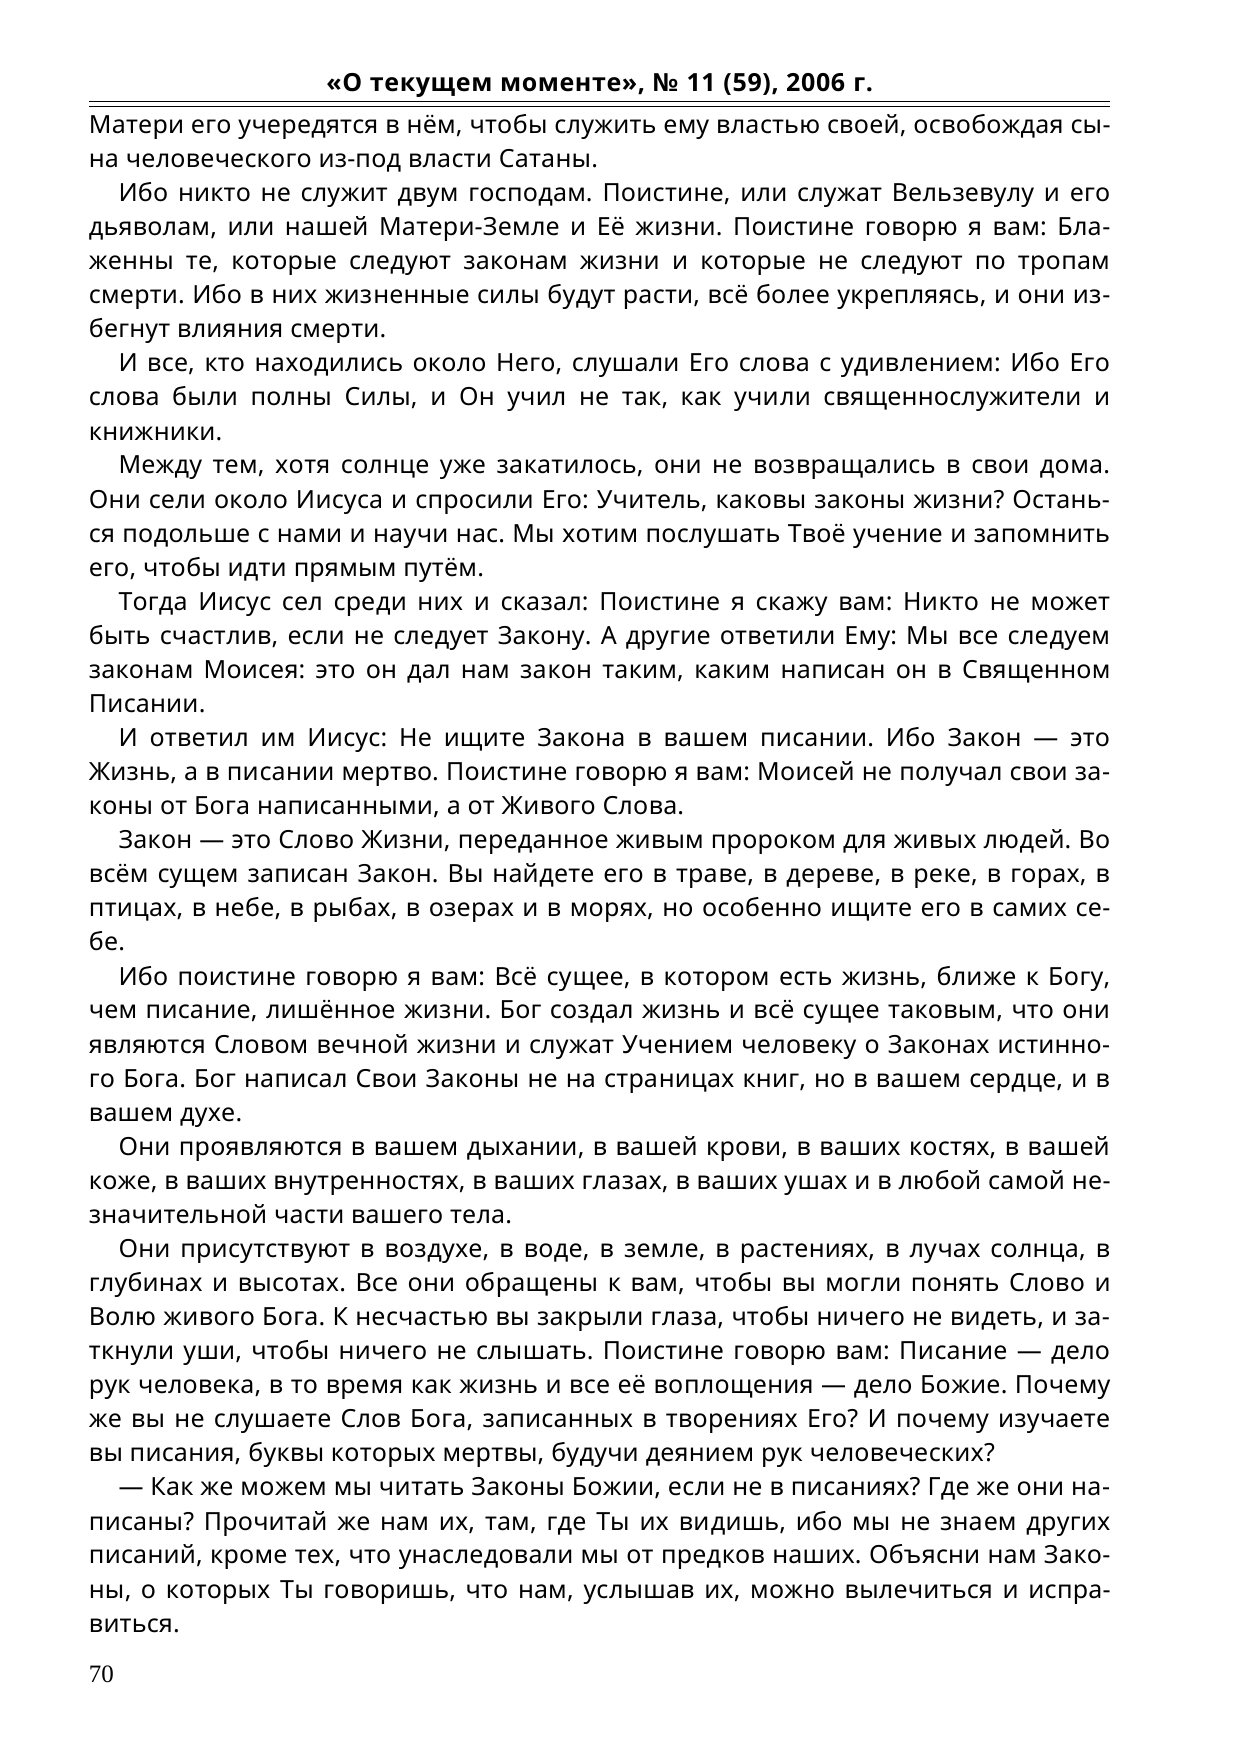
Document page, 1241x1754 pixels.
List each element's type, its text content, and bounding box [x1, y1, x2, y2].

text — Как же мо­жем мы чи­тать За­ко­ны Бо­жии, ес­ли не в пи­са­ни­ях? Где же они на­пи­са­ны? Про­чи­тай же нам их, там, где Ты их ви­дишь, ибо мы не зна­ем дру­гих пи­са­ний, кро­ме тех, что унас­ле­до­ва­ли мы от пред­ков на­ших. Объ­яс­ни нам За­ко­ны, о ко­то­рых Ты го­во­ришь, что нам, ус­лы­шав их, мож­но вы­ле­чить­ся и ис­пра­вить­ся. [89, 1469, 1110, 1639]
text Ма­те­ри его уче­ре­дят­ся в нём, что­бы слу­жить ему вла­стью сво­ей, ос­во­бо­ж­дая сы­на че­ло­ве­че­ско­го из-под вла­сти Са­та­ны. [89, 107, 1110, 175]
text За­кон — это Сло­во Жиз­ни, пе­ре­дан­ное жи­вым про­ро­ком для жи­вых лю­дей. Во всём су­щем за­пи­сан За­кон. Вы най­де­те его в тра­ве, в де­ре­ве, в ре­ке, в го­рах, в пти­цах, в не­бе, в ры­бах, в озе­рах и в мо­рях, но осо­бен­но ищи­те его в са­мих се­бе. [89, 822, 1110, 958]
text И все, кто на­хо­ди­лись око­ло Не­го, слу­ша­ли Его сло­ва с удив­ле­ни­ем: Ибо Его сло­ва бы­ли пол­ны Си­лы, и Он учил не так, как учи­ли свя­щен­но­слу­жи­те­ли и книж­ни­ки. [89, 345, 1110, 447]
text То­гда Ии­сус сел сре­ди них и ска­зал: По­ис­ти­не я ска­жу вам: Ни­кто не мо­жет быть сча­ст­лив, ес­ли не сле­ду­ет За­ко­ну. А дру­гие от­ве­ти­ли Ему: Мы все сле­ду­ем за­ко­нам Мои­сея: это он дал нам за­кон та­ким, ка­ким на­пи­сан он в Свя­щен­ном Пи­са­нии. [89, 583, 1110, 720]
text И от­ве­тил им Ии­сус: Не ищи­те За­ко­на в ва­шем пи­са­нии. Ибо За­кон — это Жизнь, а в пи­са­нии мерт­во. По­ис­ти­не го­во­рю я вам: Мои­сей не по­лу­чал свои за­ко­ны от Бо­га на­пи­сан­ны­ми, а от Жи­во­го Сло­ва. [89, 720, 1110, 822]
text Они при­сут­ст­ву­ют в воз­ду­хе, в во­де, в зем­ле, в рас­те­ни­ях, в лу­чах солн­ца, в глу­би­нах и вы­со­тах. Все они об­ра­ще­ны к вам, что­бы вы мог­ли по­нять Сло­во и Во­лю жи­во­го Бо­га. К не­сча­стью вы за­кры­ли гла­за, что­бы ни­че­го не ви­деть, и за­ткну­ли уши, что­бы ни­че­го не слы­шать. По­ис­ти­не говорю вам: Пи­са­ние — де­ло рук че­ло­ве­ка, в то вре­мя как жизнь и все её во­пло­ще­ния — де­ло Бо­жие. По­че­му же вы не слу­шае­те Слов Бо­га, за­пи­сан­ных в тво­ре­ни­ях Его? И по­че­му изу­чае­те вы пи­са­ния, бу­к­вы ко­то­рых мерт­вы, бу­ду­чи дея­ни­ем рук че­ло­ве­че­ских? [89, 1231, 1110, 1469]
text Ме­ж­ду тем, хо­тя солн­це уже за­ка­ти­лось, они не воз­вра­ща­лись в свои до­ма. Они се­ли око­ло Ии­су­са и спро­си­ли Его: Учи­тель, ка­ко­вы за­ко­ны жиз­ни? Ос­тань­ся по­доль­ше с на­ми и нау­чи нас. Мы хо­тим по­слу­шать Твоё уче­ние и за­пом­нить его, что­бы идти пря­мым путём. [89, 447, 1110, 583]
text Ибо ни­кто не слу­жит двум гос­по­дам. По­ис­ти­не, или слу­жат Вель­зе­ву­лу и его дья­во­лам, или на­шей Ма­те­ри-Зем­ле и Её жиз­ни. По­ис­ти­не го­во­рю я вам: Бла­жен­ны те, ко­то­рые сле­ду­ют за­ко­нам жиз­ни и ко­то­рые не сле­ду­ют по тро­пам смер­ти. Ибо в них жиз­нен­ные си­лы бу­дут рас­ти, всё бо­лее ук­ре­п­ля­ясь, и они из­бег­нут влия­ния смер­ти. [89, 175, 1110, 345]
text Они про­яв­ля­ют­ся в ва­шем ды­ха­нии, в ва­шей кро­ви, в ва­ших кос­тях, в ва­шей ко­же, в ва­ших внут­рен­но­стях, в ва­ших гла­зах, в ва­ших ушах и в лю­бой са­мой не­зна­чи­тель­ной час­ти ва­ше­го те­ла. [89, 1128, 1110, 1231]
text Ибо по­ис­ти­не го­во­рю я вам: Всё су­щее, в ко­то­ром есть жизнь, бли­же к Бо­гу, чем пи­са­ние, лишённое жиз­ни. Бог соз­дал жизнь и всё су­щее та­ко­вым, что они яв­ля­ют­ся Сло­вом веч­ной жиз­ни и слу­жат Уче­ни­ем че­ло­ве­ку о За­ко­нах ис­тин­но­го Бо­га. Бог на­пи­сал Свои За­ко­ны не на стра­ни­цах книг, но в ва­шем серд­це, и в ва­шем ду­хе. [89, 958, 1110, 1128]
